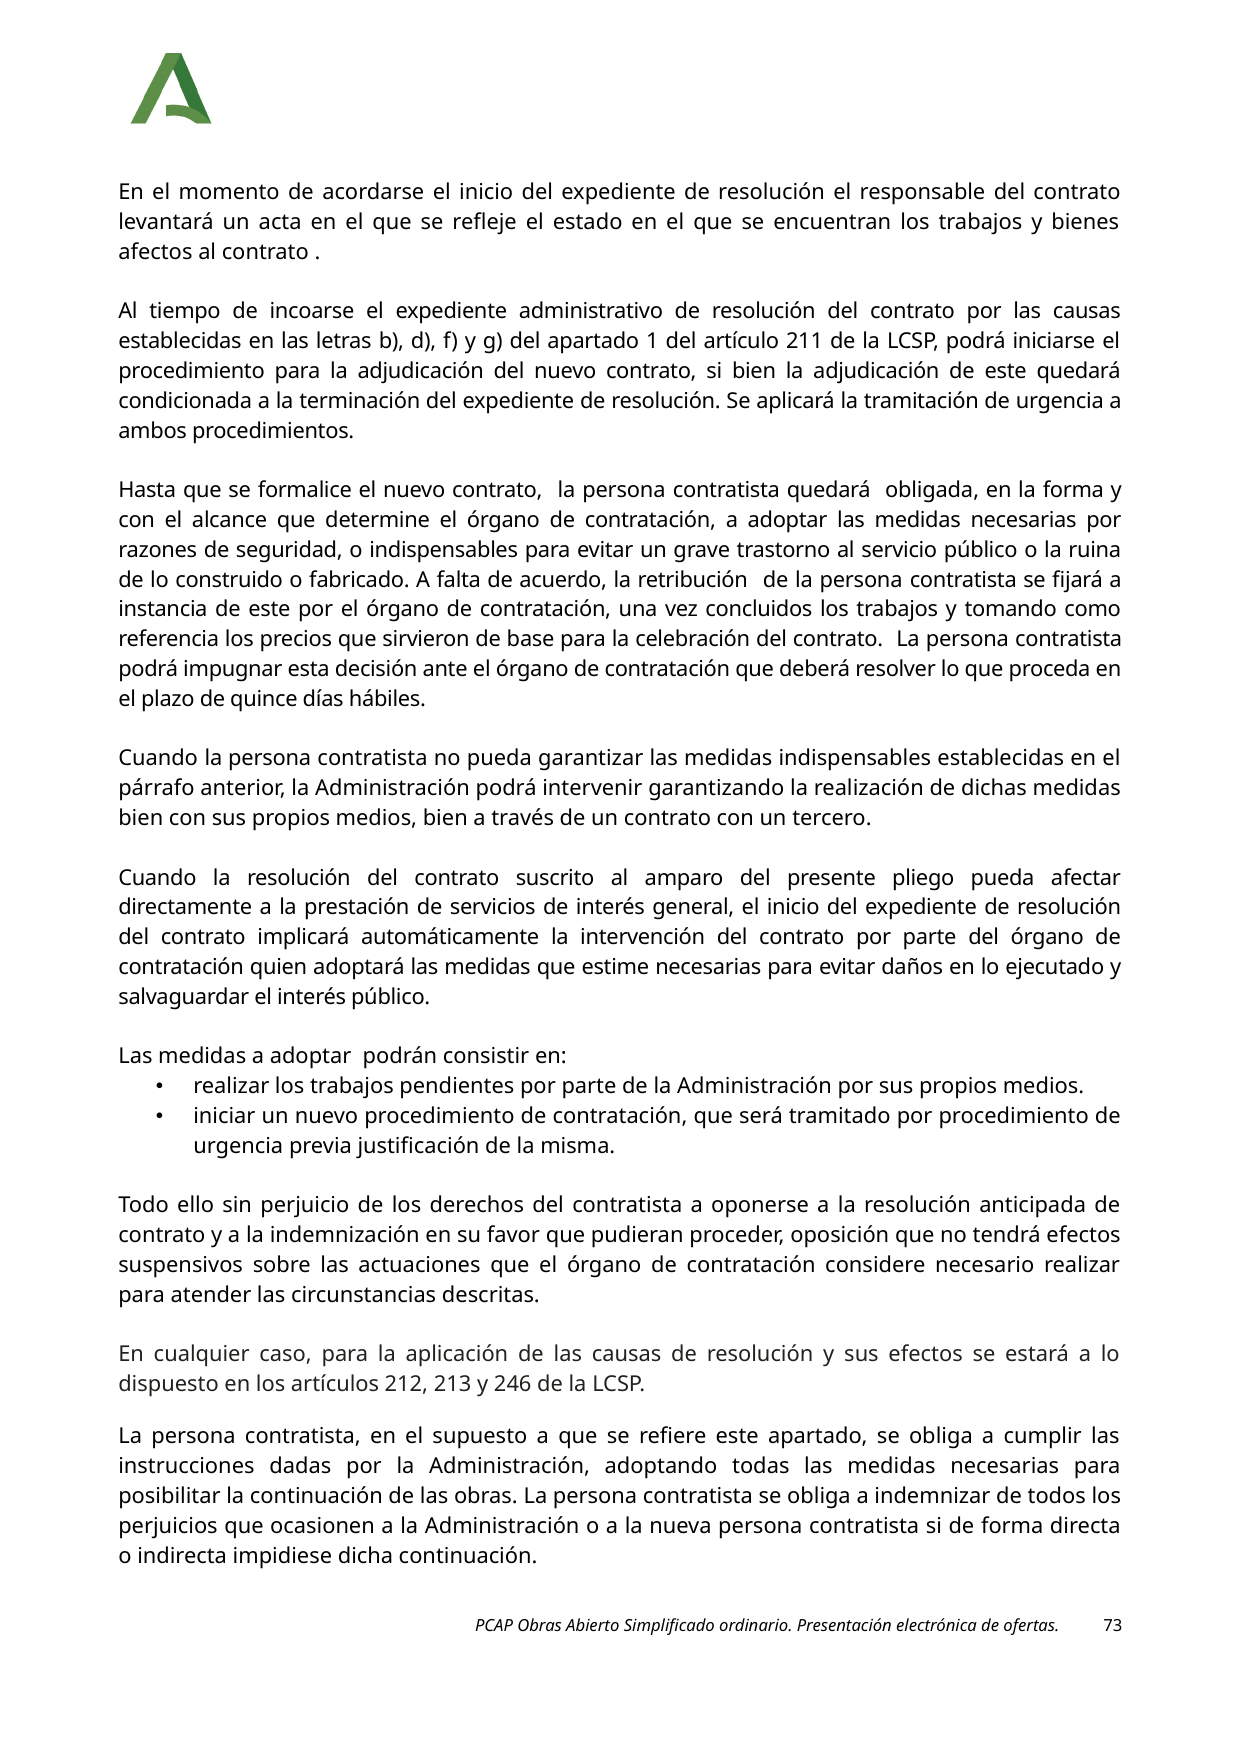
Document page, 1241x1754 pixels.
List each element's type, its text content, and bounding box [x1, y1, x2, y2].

text La persona contratista, en el supuesto a que se refiere este apartado, se obliga a cumplir las instrucciones dadas por la Administración, adoptando todas las medidas necesarias para posibilitar la continuación de las obras. La persona contratista se obliga a indemnizar de todos los perjuicios que ocasionen a la Administración o a la nueva persona contratista si de forma directa o indirecta impidiese dicha continuación. [118, 1421, 1122, 1569]
text En el momento de acordarse el inicio del expediente de resolución el responsable del contrato levantará un acta en el que se refleje el estado en el que se encuentran los trabajos y bienes afectos al contrato . [118, 176, 1122, 266]
picture [127, 48, 216, 128]
text En cualquier caso, para la aplicación de las causas de resolución y sus efectos se estará a lo dispuesto en los artículos 212, 213 y 246 de la LCSP. [118, 1338, 1122, 1398]
text Cuando la resolución del contrato suscrito al amparo del presente pliego pueda afectar directamente a la prestación de servicios de interés general, el inicio del expediente de resolución del contrato implicará automáticamente la intervención del contrato por parte del órgano de contratación quien adoptará las medidas que estime necesarias para evitar daños en lo ejecutado y salvaguardar el interés público. [118, 862, 1122, 1011]
text Al tiempo de incoarse el expediente administrativo de resolución del contrato por las causas establecidas en las letras b), d), f) y g) del apartado 1 del artículo 211 de la LCSP, podrá iniciarse el procedimiento para la adjudicación del nuevo contrato, si bien la adjudicación de este quedará condicionada a la terminación del expediente de resolución. Se aplicará la tramitación de urgencia a ambos procedimientos. [118, 296, 1122, 444]
list Todo ello sin perjuicio de los derechos del contratista a oponerse a la resolución anticipada de contrato y a la indemnización en su favor que pudieran proceder, oposición que no tendrá efectos suspensivos sobre las actuaciones que el órgano de contratación considere necesario realizar para atender las circunstancias descritas. [118, 1189, 1122, 1308]
text Cuando la persona contratista no pueda garantizar las medidas indispensables establecidas en el párrafo anterior, la Administración podrá intervenir garantizando la realización de dichas medidas bien con sus propios medios, bien a través de un contrato con un tercero. [118, 742, 1122, 832]
text Hasta que se formalice el nuevo contrato, la persona contratista quedará obligada, en la forma y con el alcance que determine el órgano de contratación, a adoptar las medidas necesarias por razones de seguridad, o indispensables para evitar un grave trastorno al servicio público o la ruina de lo construido o fabricado. A falta de acuerdo, la retribución de la persona contratista se fijará a instancia de este por el órgano de contratación, una vez concluidos los trabajos y tomando como referencia los precios que sirvieron de base para la celebración del contrato. La persona contratista podrá impugnar esta decisión ante el órgano de contratación que deberá resolver lo que proceda en el plazo de quince días hábiles. [118, 474, 1122, 713]
list realizar los trabajos pendientes por parte de la Administración por sus propios medios. [156, 1070, 1122, 1100]
list iniciar un nuevo procedimiento de contratación, que será tramitado por procedimiento de urgencia previa justificación de la misma. [156, 1100, 1122, 1159]
text Las medidas a adoptar podrán consistir en: [118, 1040, 1122, 1070]
